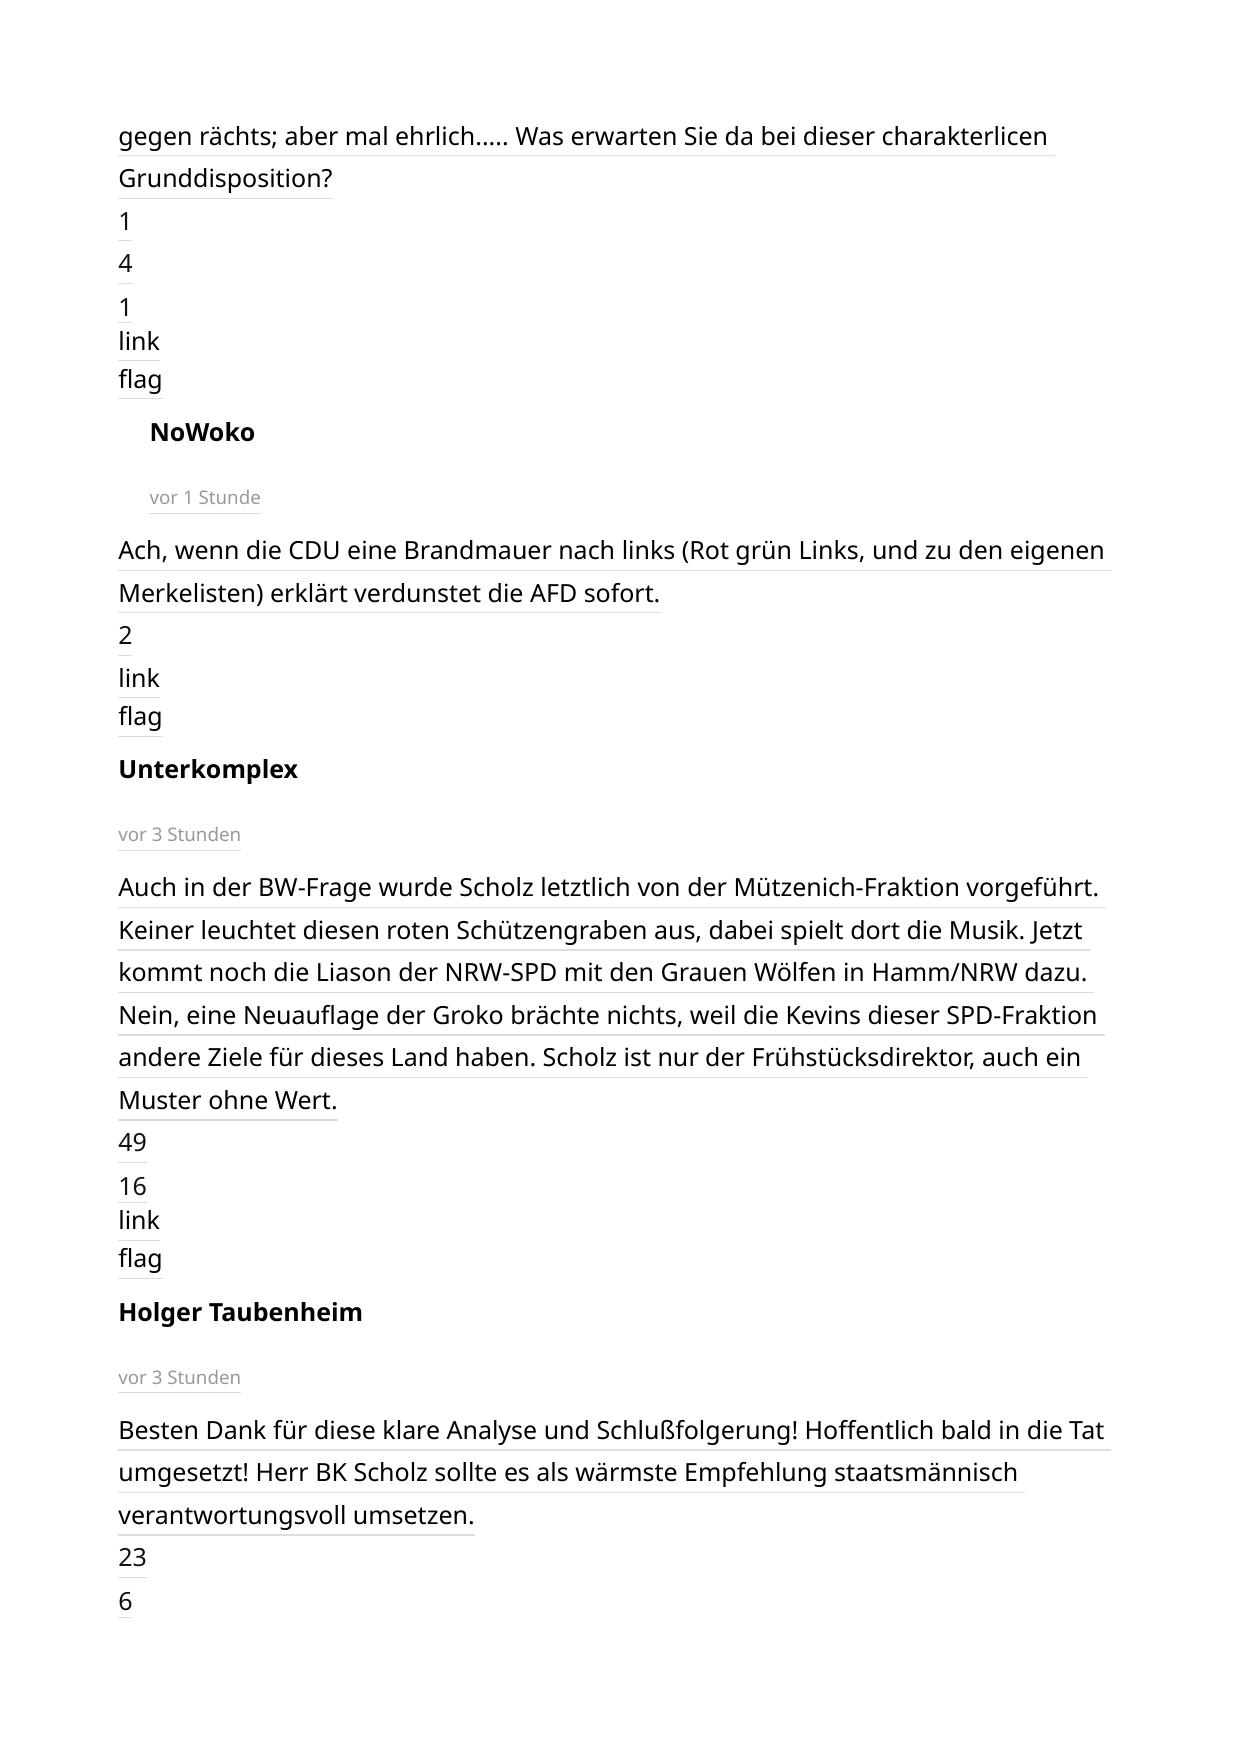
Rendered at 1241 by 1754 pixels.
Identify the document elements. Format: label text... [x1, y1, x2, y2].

text 1 [118, 288, 1122, 323]
text Besten Dank für diese klare Analyse und Schlußfolgerung! Hoffentlich bald in die Tat umgesetzt! Herr BK Scholz sollte es als wärmste Empfehlung staatsmännisch verantwortungsvoll umsetzen. [118, 1412, 1122, 1536]
text vor 3 Stunden [118, 1364, 1117, 1393]
text NoWoko [149, 415, 1122, 449]
text vor 1 Stunde [149, 484, 1117, 514]
text link [118, 661, 1122, 698]
text 2 [118, 618, 1122, 656]
text 49 [118, 1125, 1122, 1163]
text 23 [118, 1540, 1122, 1578]
text Ach, wenn die CDU eine Brandmauer nach links (Rot grün Links, und zu den eigenen Merkelisten) erklärt verdunstet die AFD sofort. [118, 533, 1122, 613]
text 16 [118, 1168, 1122, 1203]
text flag [118, 1241, 1122, 1279]
text Unterkomplex [118, 752, 1122, 786]
text Holger Taubenheim [118, 1294, 1122, 1329]
text 1 [118, 203, 1122, 241]
text 6 [118, 1582, 1122, 1618]
text flag [118, 361, 1122, 399]
text flag [118, 698, 1122, 737]
text 4 [118, 246, 1122, 284]
text vor 3 Stunden [118, 822, 1117, 851]
text link [118, 1203, 1122, 1241]
text gegen rächts; aber mal ehrlich..... Was erwarten Sie da bei dieser charakterlicen Grunddisposition? [118, 118, 1122, 199]
text Auch in der BW-Frage wurde Scholz letztlich von der Mützenich-Fraktion vorgeführt. Keiner leuchtet diesen roten Schützengraben aus, dabei spielt dort die Musik. Jetzt kommt noch die Liason der NRW-SPD mit den Grauen Wölfen in Hamm/NRW dazu. Nein, eine Neuauflage der Groko brächte nichts, weil die Kevins dieser SPD-Fraktion andere Ziele für dieses Land haben. Scholz ist nur der Frühstücksdirektor, auch ein Muster ohne Wert. [118, 870, 1122, 1121]
text link [118, 323, 1122, 361]
